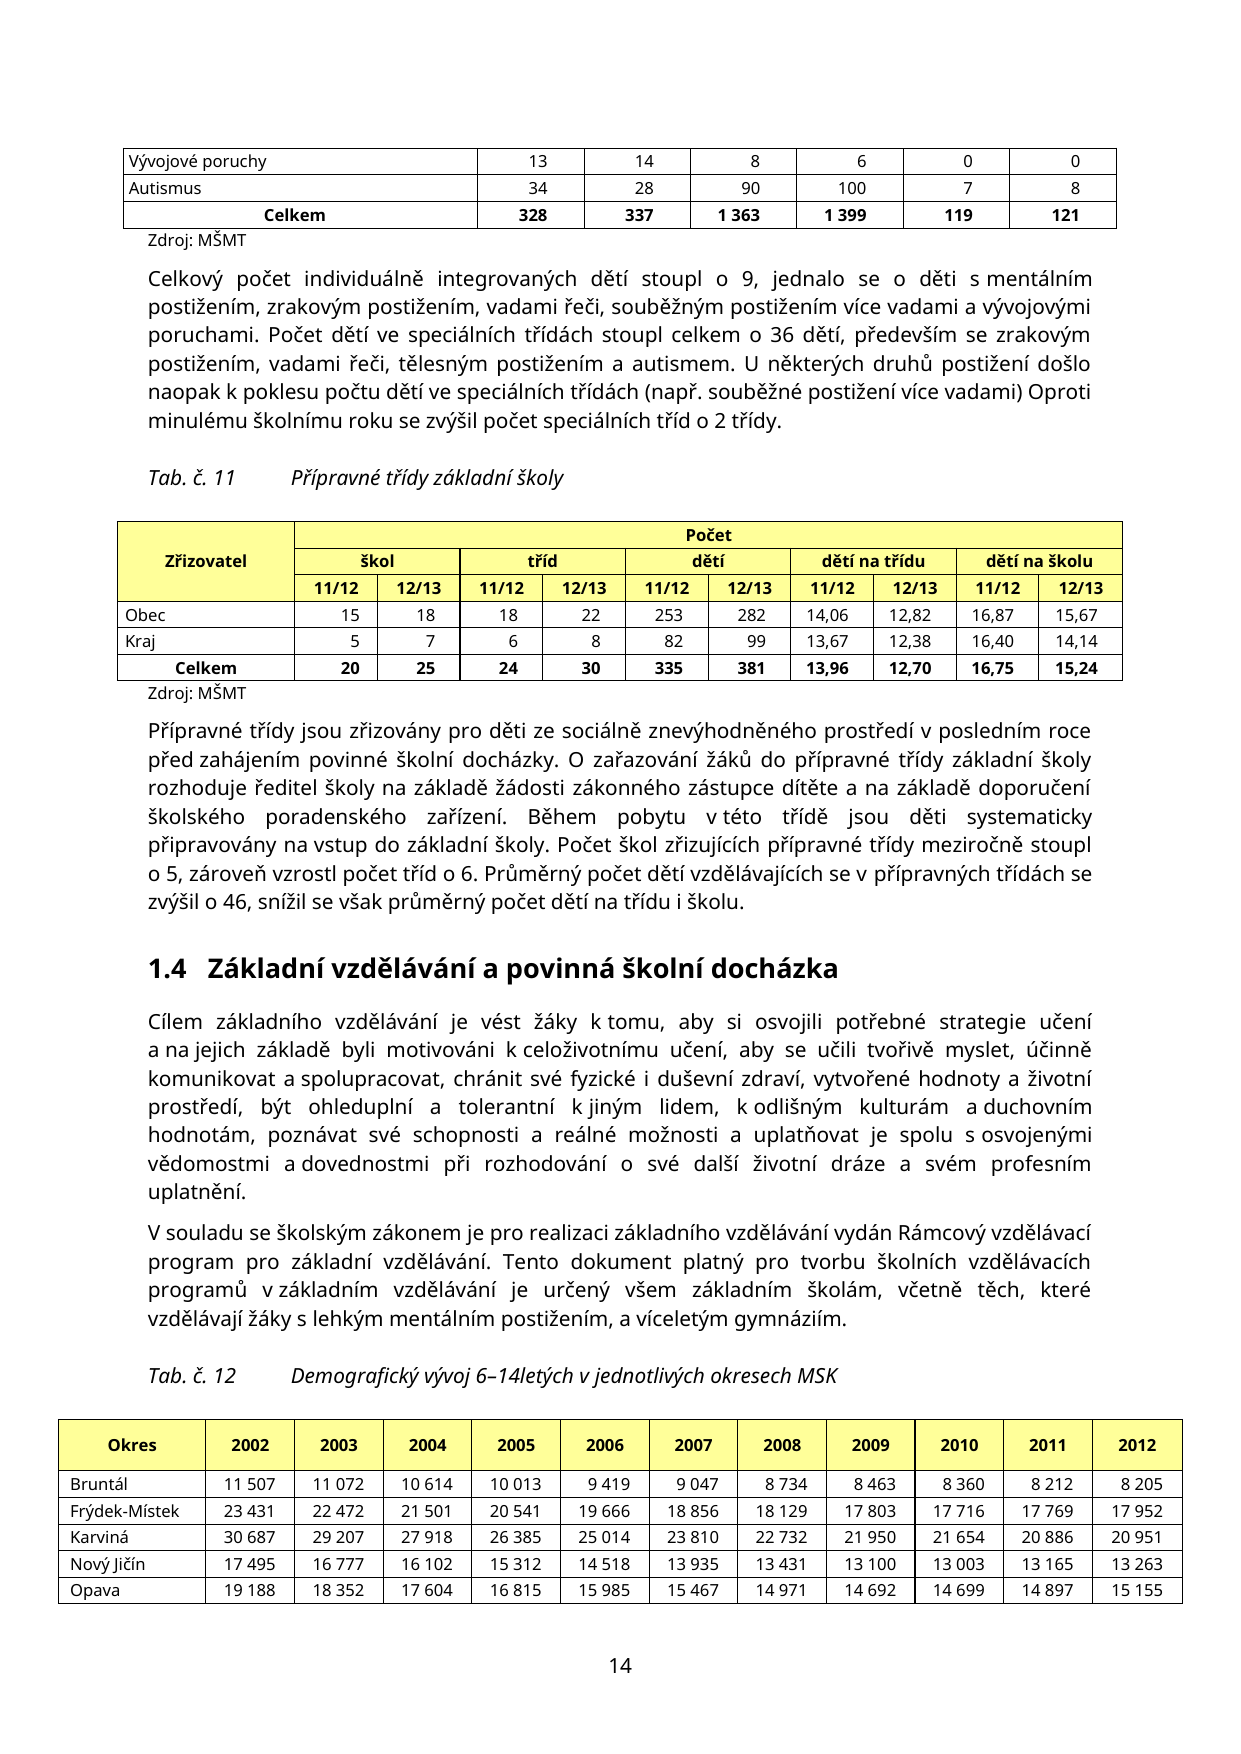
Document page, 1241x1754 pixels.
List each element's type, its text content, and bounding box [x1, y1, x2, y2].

text V souladu se školským zákonem je pro realizaci základního vzdělávání vydán Rámcový vzdělávací program pro základní vzdělávání. Tento dokument platný pro tvorbu školních vzdělávacích programů v základním vzdělávání je určený všem základním školám, včetně těch, které vzdělávají žáky s lehkým mentálním postižením, a víceletým gymnáziím. [148, 1218, 1092, 1332]
table_cell 19 666 [561, 1498, 649, 1523]
table_header 2002 [206, 1420, 294, 1470]
table_cell 11/12 [461, 575, 542, 601]
table_cell 0 [904, 149, 1009, 174]
subtitle Základní vzdělávání a povinná školní docházka [148, 949, 1092, 986]
table_cell 15 [295, 602, 377, 627]
table_cell 21 950 [827, 1525, 914, 1550]
table_cell 9 419 [561, 1471, 649, 1497]
table_cell 15 312 [472, 1551, 560, 1577]
table_header 2006 [561, 1420, 649, 1470]
table_cell 28 [585, 175, 690, 201]
table_cell 15,24 [1039, 655, 1122, 680]
table_cell 16,40 [957, 628, 1038, 654]
table_cell 0 [1010, 149, 1116, 174]
table_cell Karviná [59, 1525, 205, 1550]
table_cell Obec [118, 602, 294, 627]
table_cell 26 385 [472, 1525, 560, 1550]
table_header Počet [295, 522, 1122, 548]
table_cell 25 [378, 655, 459, 680]
table_cell 18 [461, 602, 542, 627]
table_cell 12,70 [874, 655, 956, 680]
table_header 2011 [1004, 1420, 1092, 1470]
table_cell 335 [626, 655, 708, 680]
table_cell 22 [543, 602, 625, 627]
table_cell 14 971 [738, 1578, 826, 1603]
table_cell 17 769 [1004, 1498, 1092, 1523]
table_cell 15,67 [1039, 602, 1122, 627]
table_cell 12,38 [874, 628, 956, 654]
table_cell 12/13 [709, 575, 790, 601]
table_cell 14 699 [916, 1578, 1003, 1603]
table_cell 12,82 [874, 602, 956, 627]
table_cell 5 [295, 628, 377, 654]
table_cell 11 507 [206, 1471, 294, 1497]
table_cell 17 716 [916, 1498, 1003, 1523]
text Zdroj: MŠMT [148, 229, 1092, 251]
table_cell 10 614 [384, 1471, 471, 1497]
table_cell 13,96 [791, 655, 873, 680]
table_cell 99 [709, 628, 790, 654]
table_cell 7 [904, 175, 1009, 201]
text Zdroj: MŠMT [148, 681, 1092, 704]
table_cell 15 985 [561, 1578, 649, 1603]
table_cell Vývojové poruchy [124, 149, 477, 174]
table_cell 20 886 [1004, 1525, 1092, 1550]
table_cell tříd [461, 549, 625, 574]
table_cell 17 495 [206, 1551, 294, 1577]
text Cílem základního vzdělávání je vést žáky k tomu, aby si osvojili potřebné strategie učení a na jejich základě byli motivováni k celoživotnímu učení, aby se učili tvořivě myslet, účinně komunikovat a spolupracovat, chránit své fyzické i duševní zdraví, vytvořené hodnoty a životní prostředí, být ohleduplní a tolerantní k jiným lidem, k odlišným kulturám a duchovním hodnotám, poznávat své schopnosti a reálné možnosti a uplatňovat je spolu s osvojenými vědomostmi a dovednostmi při rozhodování o své další životní dráze a svém profesním uplatnění. [148, 1007, 1092, 1206]
table_cell 30 [543, 655, 625, 680]
table_cell 23 431 [206, 1498, 294, 1523]
table_cell 13 [478, 149, 584, 174]
table_cell 381 [709, 655, 790, 680]
table_cell 12/13 [1039, 575, 1122, 601]
table_cell 1 363 [691, 202, 796, 227]
table_header 2008 [738, 1420, 826, 1470]
table_cell 8 212 [1004, 1471, 1092, 1497]
table_cell 11 072 [295, 1471, 383, 1497]
list Přípravné třídy základní školy [148, 463, 1092, 492]
table_cell 7 [378, 628, 459, 654]
table_cell 16 102 [384, 1551, 471, 1577]
table_cell 18 352 [295, 1578, 383, 1603]
table_cell 8 463 [827, 1471, 914, 1497]
table_header 2010 [916, 1420, 1003, 1470]
table_cell 13 431 [738, 1551, 826, 1577]
table_cell 13 263 [1093, 1551, 1182, 1577]
table_cell 25 014 [561, 1525, 649, 1550]
table_cell 15 467 [650, 1578, 737, 1603]
table_cell 12/13 [874, 575, 956, 601]
table_cell 1 399 [797, 202, 903, 227]
table_cell Autismus [124, 175, 477, 201]
table_cell 12/13 [543, 575, 625, 601]
table_cell Bruntál [59, 1471, 205, 1497]
table_cell Opava [59, 1578, 205, 1603]
table_cell dětí na školu [957, 549, 1122, 574]
table_cell 6 [797, 149, 903, 174]
table_cell 9 047 [650, 1471, 737, 1497]
table_cell 20 541 [472, 1498, 560, 1523]
table_cell 34 [478, 175, 584, 201]
table_cell 16,87 [957, 602, 1038, 627]
table_cell 10 013 [472, 1471, 560, 1497]
table_cell 13,67 [791, 628, 873, 654]
table_cell 14 692 [827, 1578, 914, 1603]
text Přípravné třídy jsou zřizovány pro děti ze sociálně znevýhodněného prostředí v posledním roce před zahájením povinné školní docházky. O zařazování žáků do přípravné třídy základní školy rozhoduje ředitel školy na základě žádosti zákonného zástupce dítěte a na základě doporučení školského poradenského zařízení. Během pobytu v této třídě jsou děti systematicky připravovány na vstup do základní školy. Počet škol zřizujících přípravné třídy meziročně stoupl o 5, zároveň vzrostl počet tříd o 6. Průměrný počet dětí vzdělávajících se v přípravných třídách se zvýšil o 46, snížil se však průměrný počet dětí na třídu i školu. [148, 717, 1092, 916]
table_cell Celkem [124, 202, 477, 227]
table_cell 13 003 [916, 1551, 1003, 1577]
table_cell 22 732 [738, 1525, 826, 1550]
table_cell 15 155 [1093, 1578, 1182, 1603]
table_cell dětí [626, 549, 790, 574]
table_cell 14 518 [561, 1551, 649, 1577]
table_cell 18 [378, 602, 459, 627]
table_header 2003 [295, 1420, 383, 1470]
table_cell 18 856 [650, 1498, 737, 1523]
table_cell 119 [904, 202, 1009, 227]
table_cell 17 952 [1093, 1498, 1182, 1523]
table_cell 328 [478, 202, 584, 227]
table_cell 16 815 [472, 1578, 560, 1603]
table_cell Frýdek-Místek [59, 1498, 205, 1523]
table_cell 8 734 [738, 1471, 826, 1497]
table_cell 8 [691, 149, 796, 174]
table_cell Kraj [118, 628, 294, 654]
table_cell 16,75 [957, 655, 1038, 680]
table_cell 20 951 [1093, 1525, 1182, 1550]
table_cell 13 935 [650, 1551, 737, 1577]
list Demografický vývoj 6–14letých v jednotlivých okresech MSK [148, 1361, 1092, 1390]
table_header 2005 [472, 1420, 560, 1470]
table_cell Nový Jičín [59, 1551, 205, 1577]
table_cell 20 [295, 655, 377, 680]
table_cell 8 360 [916, 1471, 1003, 1497]
table_cell 13 165 [1004, 1551, 1092, 1577]
table_cell 8 205 [1093, 1471, 1182, 1497]
table_cell 282 [709, 602, 790, 627]
text Celkový počet individuálně integrovaných dětí stoupl o 9, jednalo se o děti s mentálním postižením, zrakovým postižením, vadami řeči, souběžným postižením více vadami a vývojovými poruchami. Počet dětí ve speciálních třídách stoupl celkem o 36 dětí, především se zrakovým postižením, vadami řeči, tělesným postižením a autismem. U některých druhů postižení došlo naopak k poklesu počtu dětí ve speciálních třídách (např. souběžné postižení více vadami) Oproti minulému školnímu roku se zvýšil počet speciálních tříd o 2 třídy. [148, 264, 1092, 434]
table_header Okres [59, 1420, 205, 1470]
table_header 2009 [827, 1420, 914, 1470]
table_cell Celkem [118, 655, 294, 680]
table_cell 8 [543, 628, 625, 654]
table_cell 90 [691, 175, 796, 201]
table_header 2007 [650, 1420, 737, 1470]
table_cell 11/12 [957, 575, 1038, 601]
table_cell 253 [626, 602, 708, 627]
table_cell 12/13 [378, 575, 459, 601]
table_cell 23 810 [650, 1525, 737, 1550]
table_cell 30 687 [206, 1525, 294, 1550]
table_cell 14 897 [1004, 1578, 1092, 1603]
table_cell 19 188 [206, 1578, 294, 1603]
table_cell dětí na třídu [791, 549, 956, 574]
table_cell 17 604 [384, 1578, 471, 1603]
table_cell 22 472 [295, 1498, 383, 1523]
table_cell 24 [461, 655, 542, 680]
table_cell 21 654 [916, 1525, 1003, 1550]
table_cell 11/12 [626, 575, 708, 601]
table_cell 8 [1010, 175, 1116, 201]
table_cell 18 129 [738, 1498, 826, 1523]
table_cell 13 100 [827, 1551, 914, 1577]
table_cell škol [295, 549, 459, 574]
table_header 2012 [1093, 1420, 1182, 1470]
table_cell 16 777 [295, 1551, 383, 1577]
table_cell 100 [797, 175, 903, 201]
table_cell 14 [585, 149, 690, 174]
table_cell 14,14 [1039, 628, 1122, 654]
table_cell 11/12 [791, 575, 873, 601]
table_cell 29 207 [295, 1525, 383, 1550]
table_cell 21 501 [384, 1498, 471, 1523]
table_cell 82 [626, 628, 708, 654]
table_header 2004 [384, 1420, 471, 1470]
table_cell 121 [1010, 202, 1116, 227]
table_cell 14,06 [791, 602, 873, 627]
table_cell 17 803 [827, 1498, 914, 1523]
table_header Zřizovatel [118, 522, 294, 601]
table_cell 337 [585, 202, 690, 227]
table_cell 6 [461, 628, 542, 654]
table_cell 11/12 [295, 575, 377, 601]
table_cell 27 918 [384, 1525, 471, 1550]
